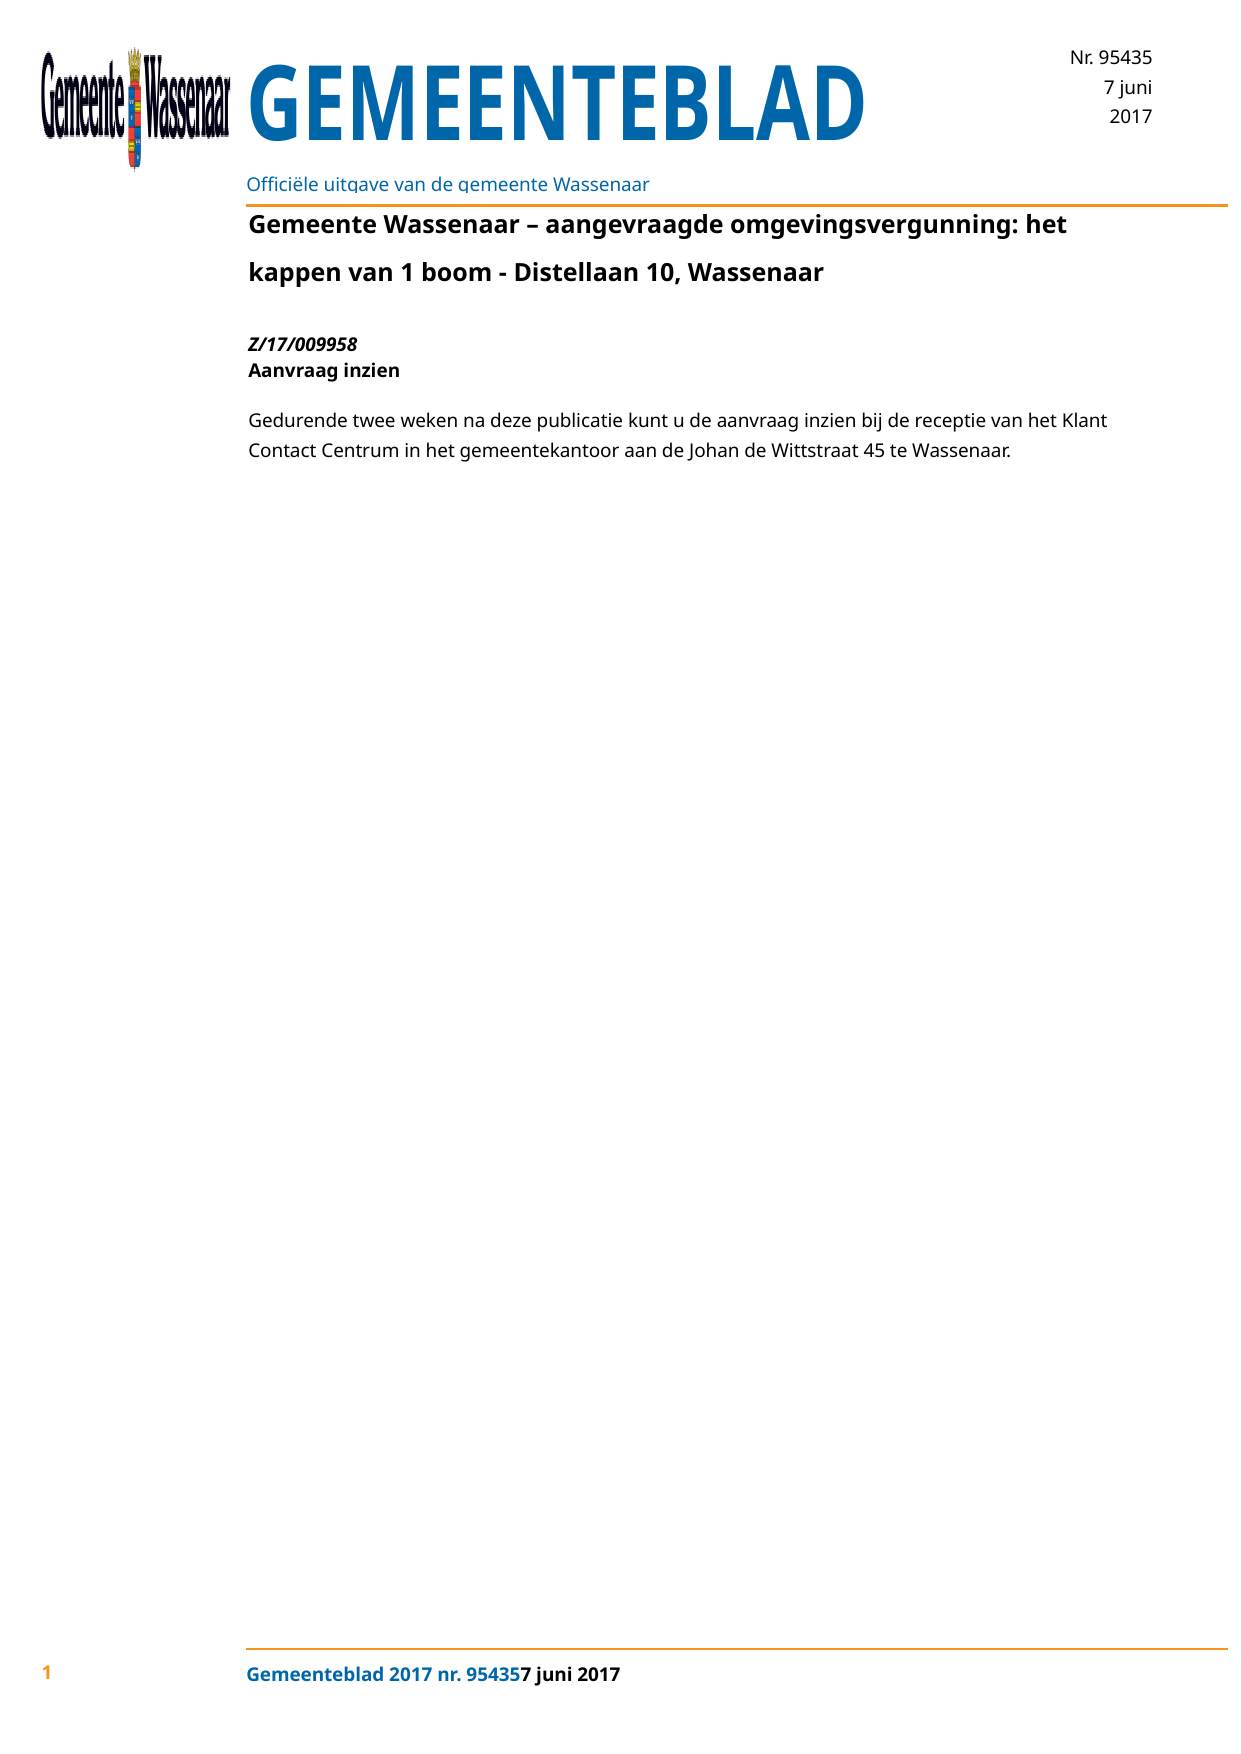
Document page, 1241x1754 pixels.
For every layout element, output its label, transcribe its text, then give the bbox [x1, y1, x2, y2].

text Aanvraag inzien [248, 357, 1152, 383]
picture [41, 47, 231, 172]
text Z/17/009958 [248, 331, 1152, 357]
text Gedurende twee weken na deze publicatie kunt u de aanvraag inzien bij de receptie van het Klant Contact Centrum in het gemeentekantoor aan de Johan de Wittstraat 45 te Wassenaar. [248, 408, 1152, 463]
text Gemeente Wassenaar – aangevraagde omgevingsvergunning: het kappen van 1 boom - Distellaan 10, Wassenaar [248, 207, 1152, 288]
